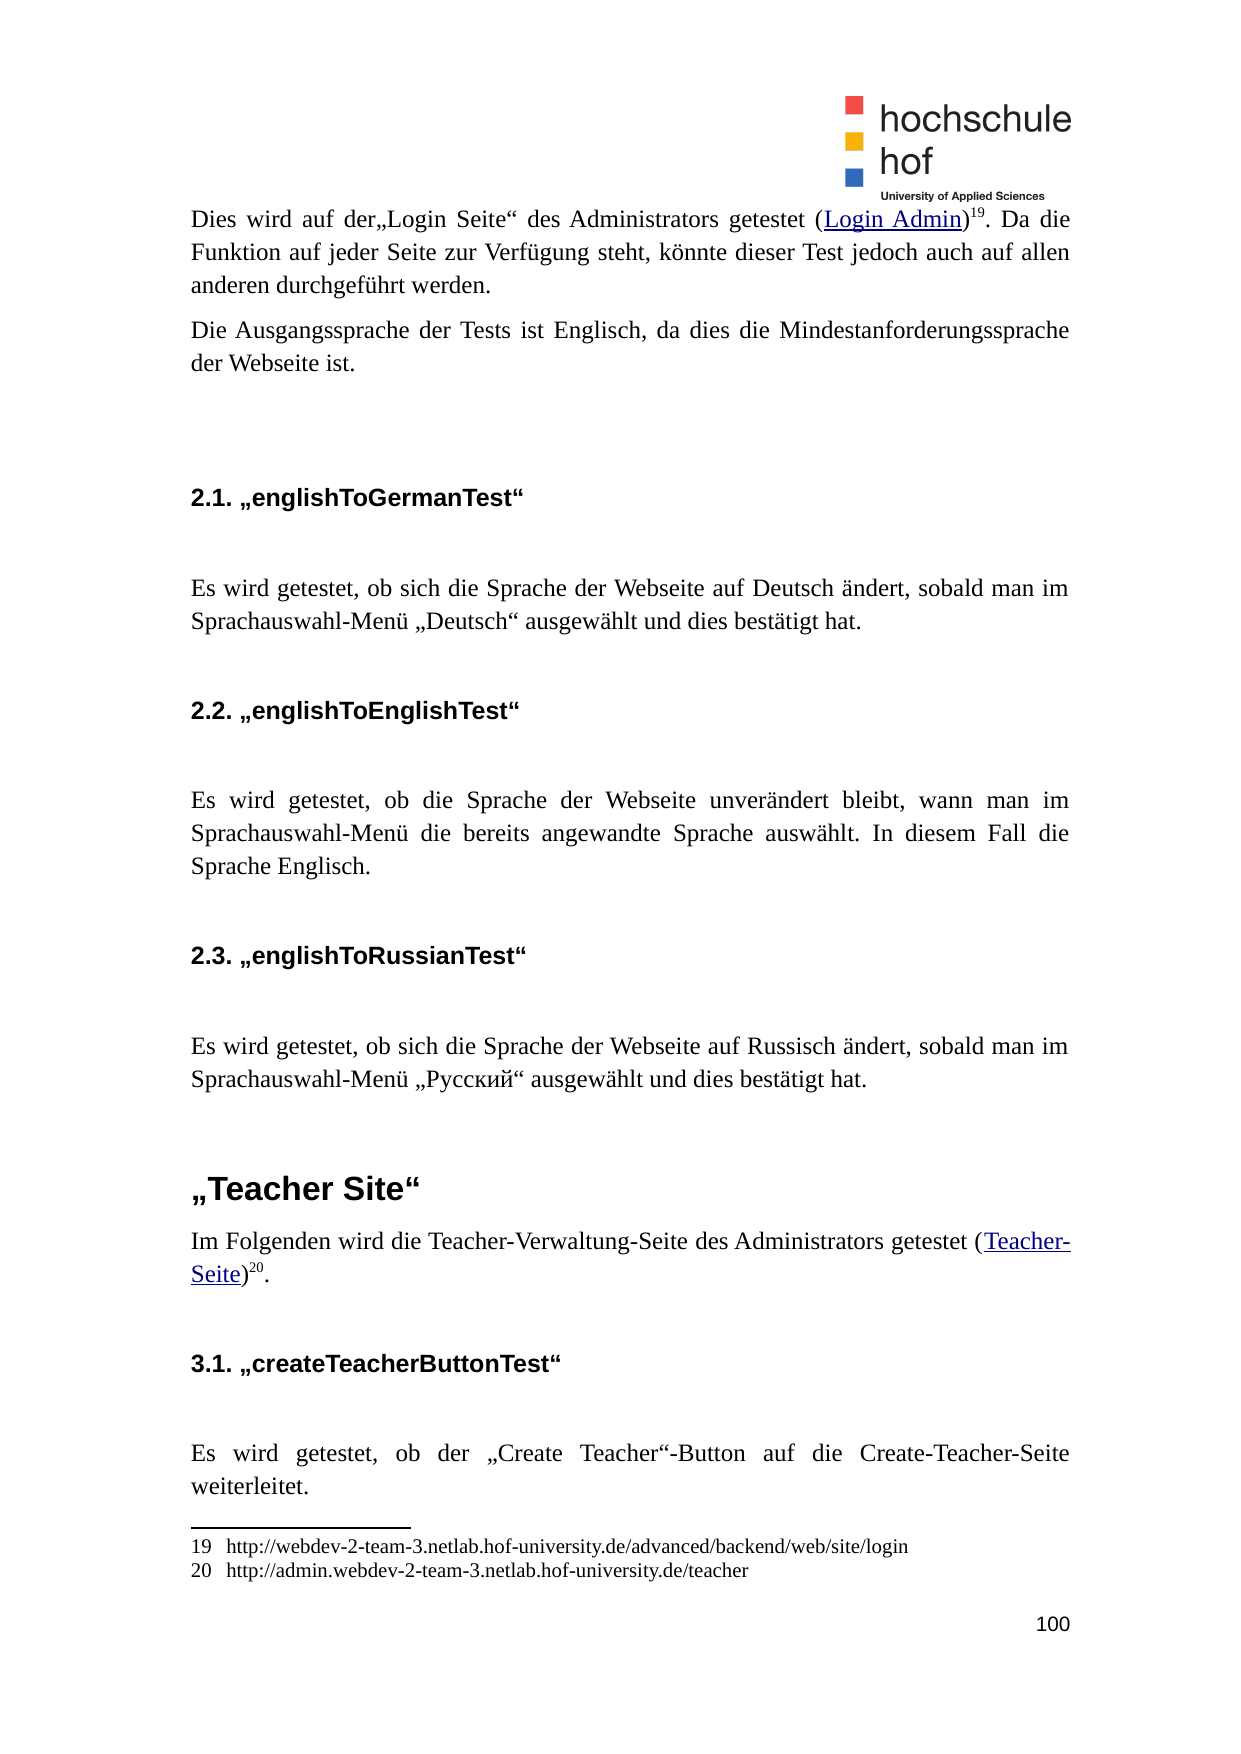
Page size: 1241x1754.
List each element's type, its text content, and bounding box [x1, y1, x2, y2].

subtitle „Teacher Site“ [191, 1169, 1070, 1207]
text Es wird getestet, ob sich die Sprache der Webseite auf Deutsch ändert, sobald man im Sprachauswahl-Menü „Deutsch“ ausgewählt und dies bestätigt hat. [191, 573, 1070, 634]
text 2.2. „englishToEnglishTest“ [191, 696, 1070, 724]
text Es wird getestet, ob der „Create Teacher“-Button auf die Create-Teacher-Seite weiterleitet. [191, 1438, 1070, 1500]
text Dies wird auf der„Login Seite“ des Administrators getestet (Login Admin). Da die Funktion auf jeder Seite zur Verfügung steht, könnte dieser Test jedoch auch auf allen anderen durchgeführt werden. [191, 204, 1070, 299]
text Die Ausgangssprache der Tests ist Englisch, da dies die Mindestanforderungssprache der Webseite ist. [191, 315, 1070, 377]
text Es wird getestet, ob die Sprache der Webseite unverändert bleibt, wann man im Sprachauswahl-Menü die bereits angewandte Sprache auswählt. In diesem Fall die Sprache Englisch. [191, 785, 1070, 880]
text http://webdev-2-team-3.netlab.hof-university.de/advanced/backend/web/site/login [191, 1534, 1070, 1558]
text http://admin.webdev-2-team-3.netlab.hof-university.de/teacher [191, 1558, 1070, 1582]
picture [845, 96, 1071, 202]
text Es wird getestet, ob sich die Sprache der Webseite auf Russisch ändert, sobald man im Sprachauswahl-Menü „Русский“ ausgewählt und dies bestätigt hat. [191, 1031, 1070, 1093]
text 2.3. „englishToRussianTest“ [191, 941, 1070, 970]
text Im Folgenden wird die Teacher-Verwaltung-Seite des Administrators getestet (Teacher-Seite). [191, 1226, 1070, 1288]
text 3.1. „createTeacherButtonTest“ [191, 1349, 1070, 1377]
text 2.1. „englishToGermanTest“ [191, 483, 1070, 512]
